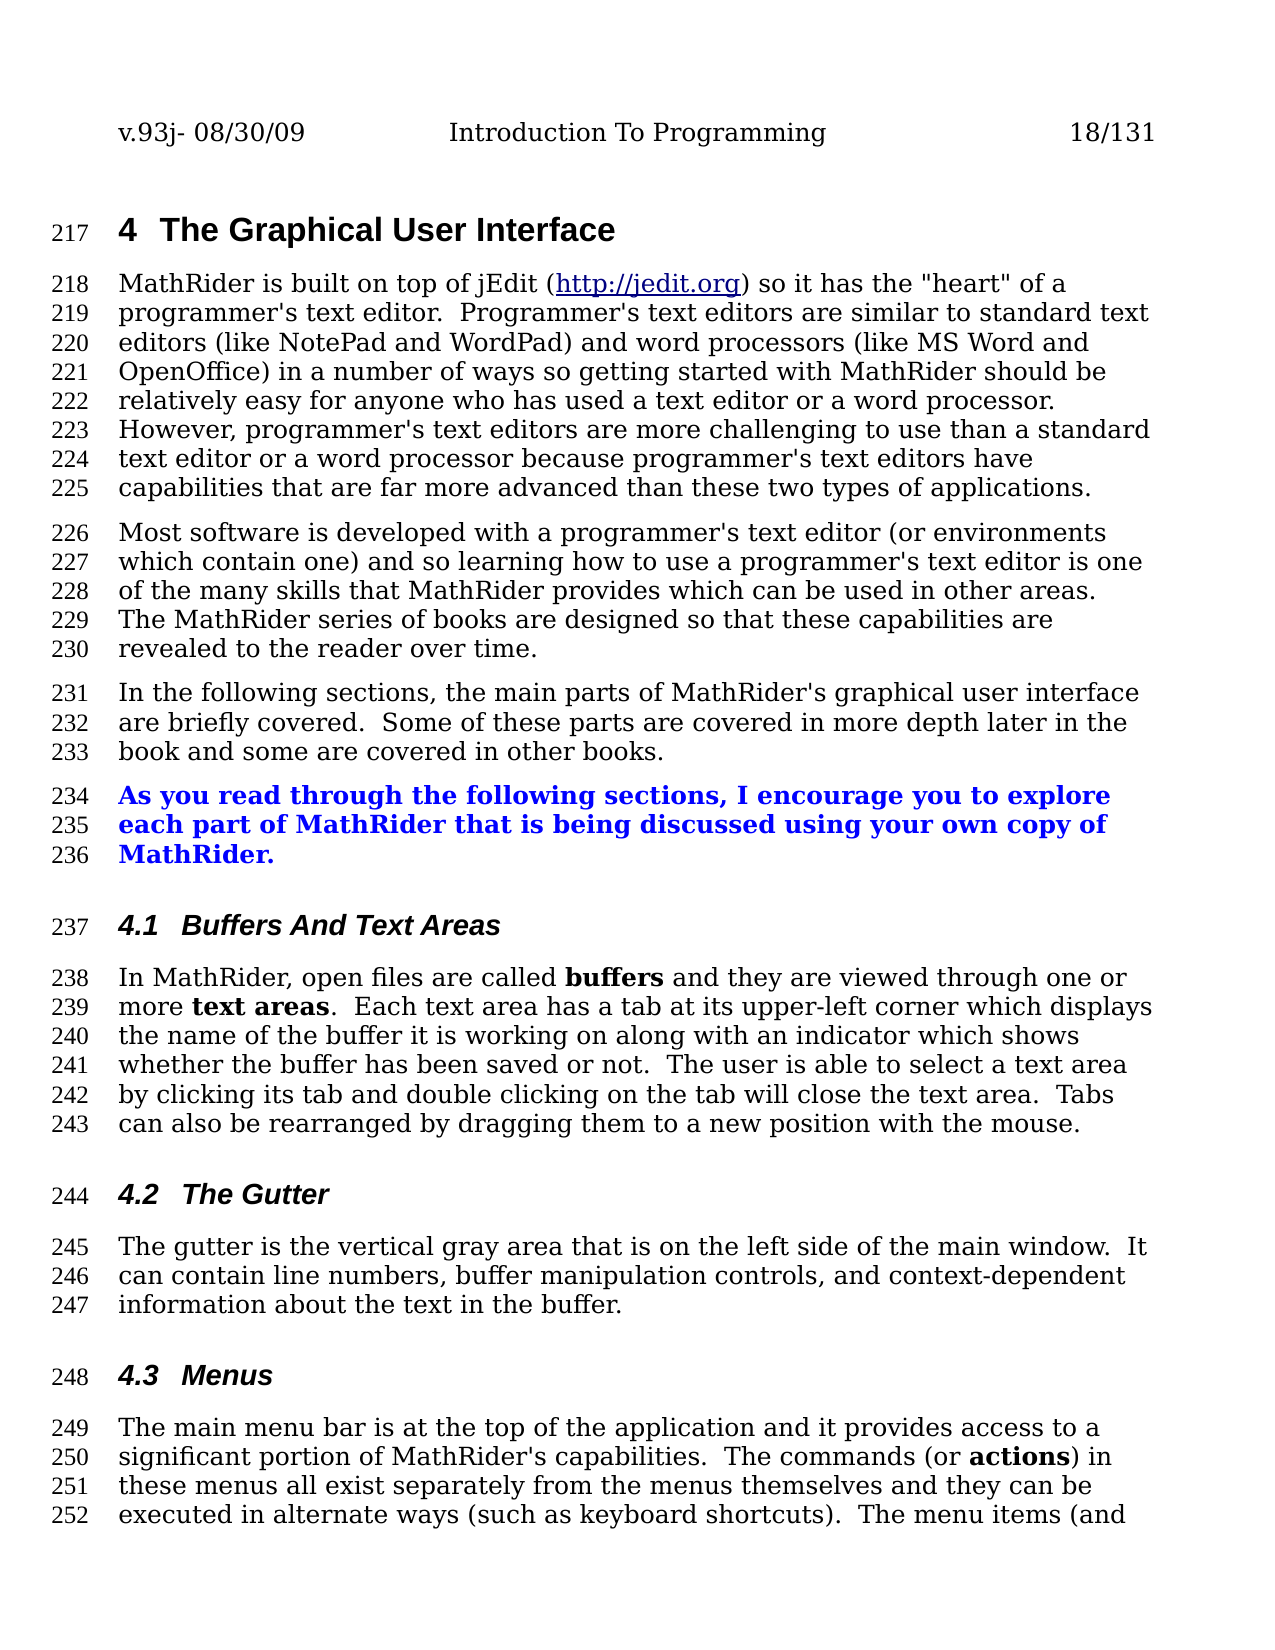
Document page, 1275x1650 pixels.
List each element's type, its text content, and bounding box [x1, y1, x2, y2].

subtitle Buffers And Text Areas [118, 908, 1157, 942]
text The main menu bar is at the top of the application and it provides access to a significant portion of MathRider's capabilities. The commands (or actions) in these menus all exist separately from the menus themselves and they can be executed in alternate ways (such as keyboard shortcuts). The menu items (and [118, 1413, 1157, 1529]
text MathRider is built on top of jEdit (http://jedit.org) so it has the "heart" of a programmer's text editor. Programmer's text editors are similar to standard text editors (like NotePad and WordPad) and word processors (like MS Word and OpenOffice) in a number of ways so getting started with MathRider should be relatively easy for anyone who has used a text editor or a word processor. However, programmer's text editors are more challenging to use than a standard text editor or a word processor because programmer's text editors have capabilities that are far more advanced than these two types of applications. [118, 269, 1157, 503]
subtitle Menus [118, 1358, 1157, 1392]
text As you read through the following sections, I encourage you to explore each part of MathRider that is being discussed using your own copy of MathRider. [118, 781, 1157, 869]
text In MathRider, open files are called buffers and they are viewed through one or more text areas. Each text area has a tab at its upper-left corner which displays the name of the buffer it is working on along with an indicator which shows whether the buffer has been saved or not. The user is able to select a text area by clicking its tab and double clicking on the tab will close the text area. Tabs can also be rearranged by dragging them to a new position with the mouse. [118, 963, 1157, 1138]
subtitle The Gutter [118, 1177, 1157, 1211]
text In the following sections, the main parts of MathRider's graphical user interface are briefly covered. Some of these parts are covered in more depth later in the book and some are covered in other books. [118, 678, 1157, 766]
text The gutter is the vertical gray area that is on the left side of the main window. It can contain line numbers, buffer manipulation controls, and context-dependent information about the text in the buffer. [118, 1232, 1157, 1319]
text Most software is developed with a programmer's text editor (or environments which contain one) and so learning how to use a programmer's text editor is one of the many skills that MathRider provides which can be used in other areas. The MathRider series of books are designed so that these capabilities are revealed to the reader over time. [118, 518, 1157, 663]
subtitle The Graphical User Interface [118, 210, 1157, 248]
